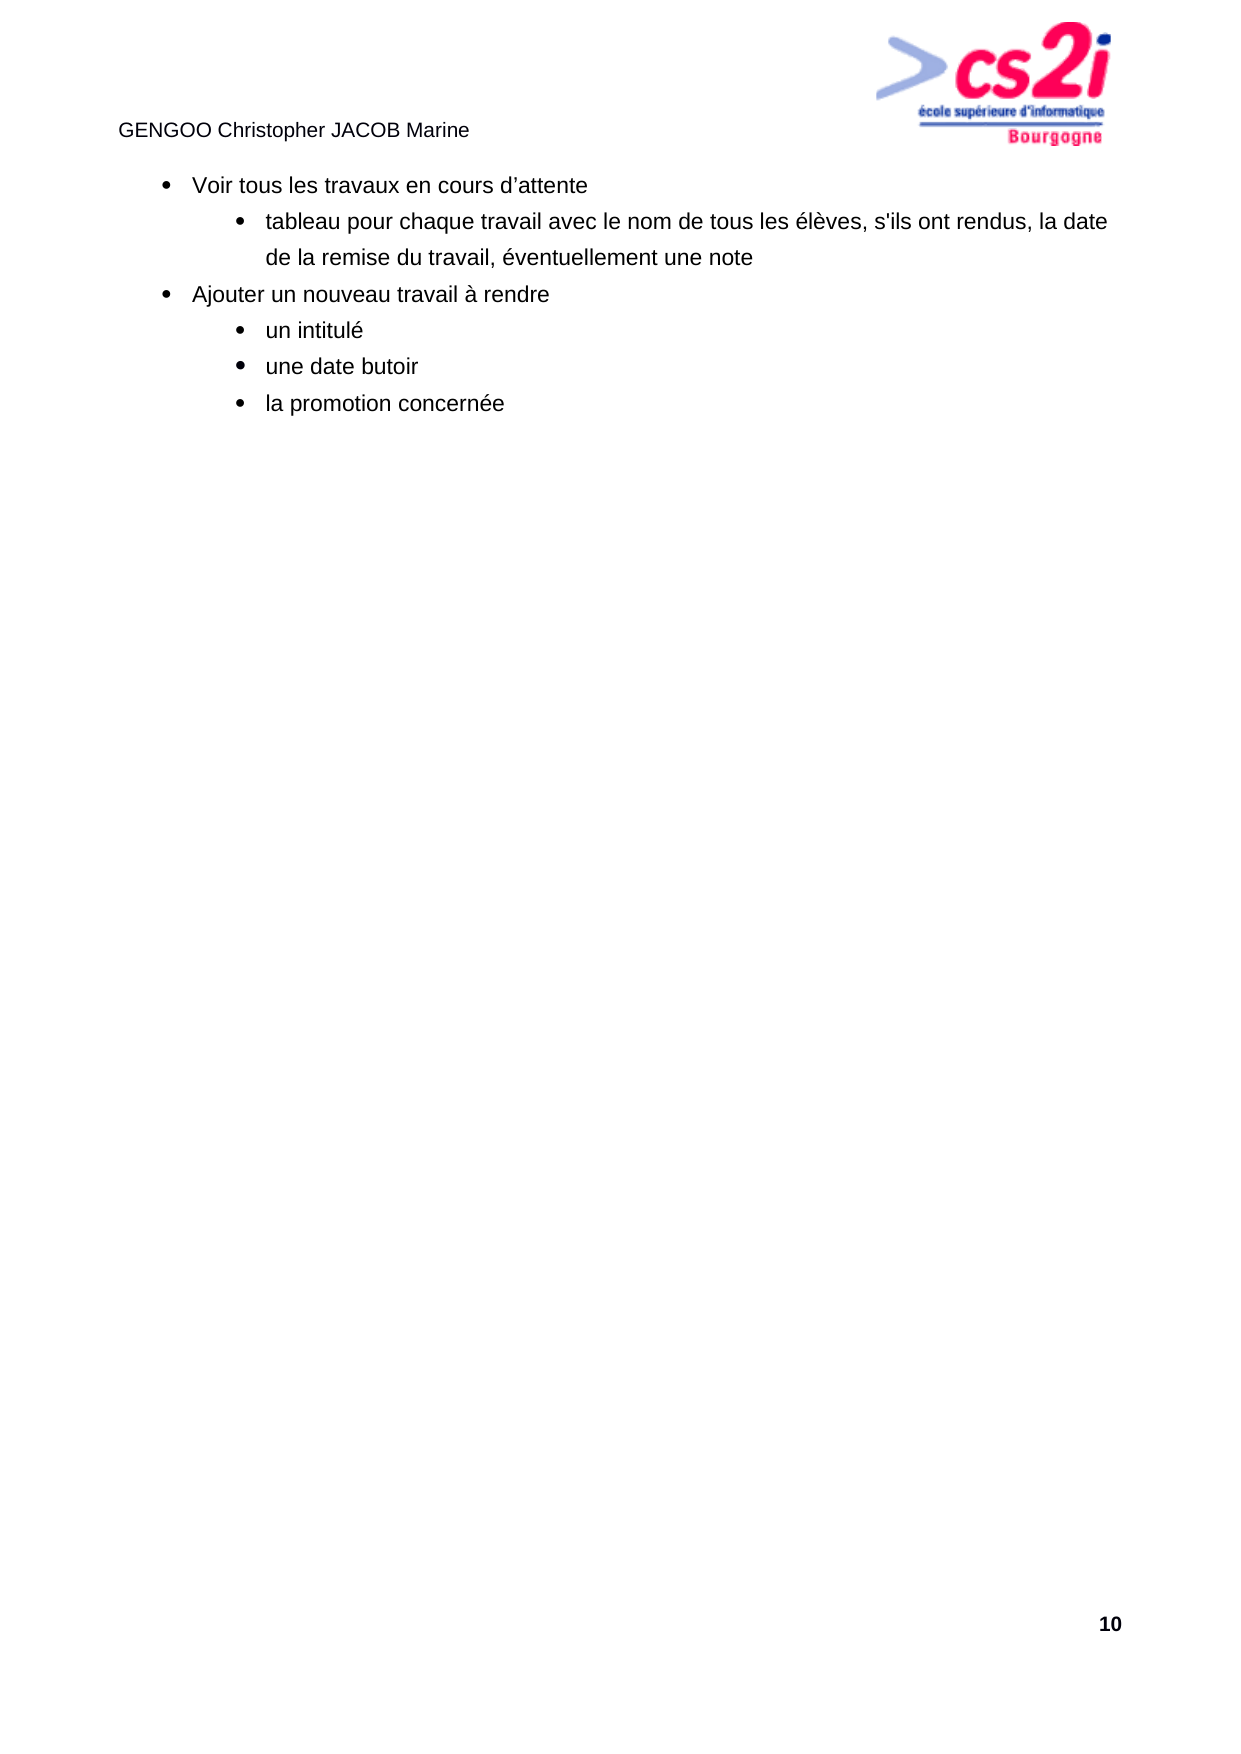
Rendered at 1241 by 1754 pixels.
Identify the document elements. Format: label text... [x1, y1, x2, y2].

list la promotion concernée [236, 390, 1122, 417]
list Voir tous les travaux en cours d’attente [162, 172, 1122, 198]
list une date butoir [236, 353, 1122, 380]
list un intitulé [236, 317, 1122, 343]
list tableau pour chaque travail avec le nom de tous les élèves, s'ils ont rendus, la date de la remise du travail, éventuellement une note [236, 208, 1122, 271]
picture [876, 22, 1111, 146]
list Ajouter un nouveau travail à rendre [162, 281, 1122, 307]
